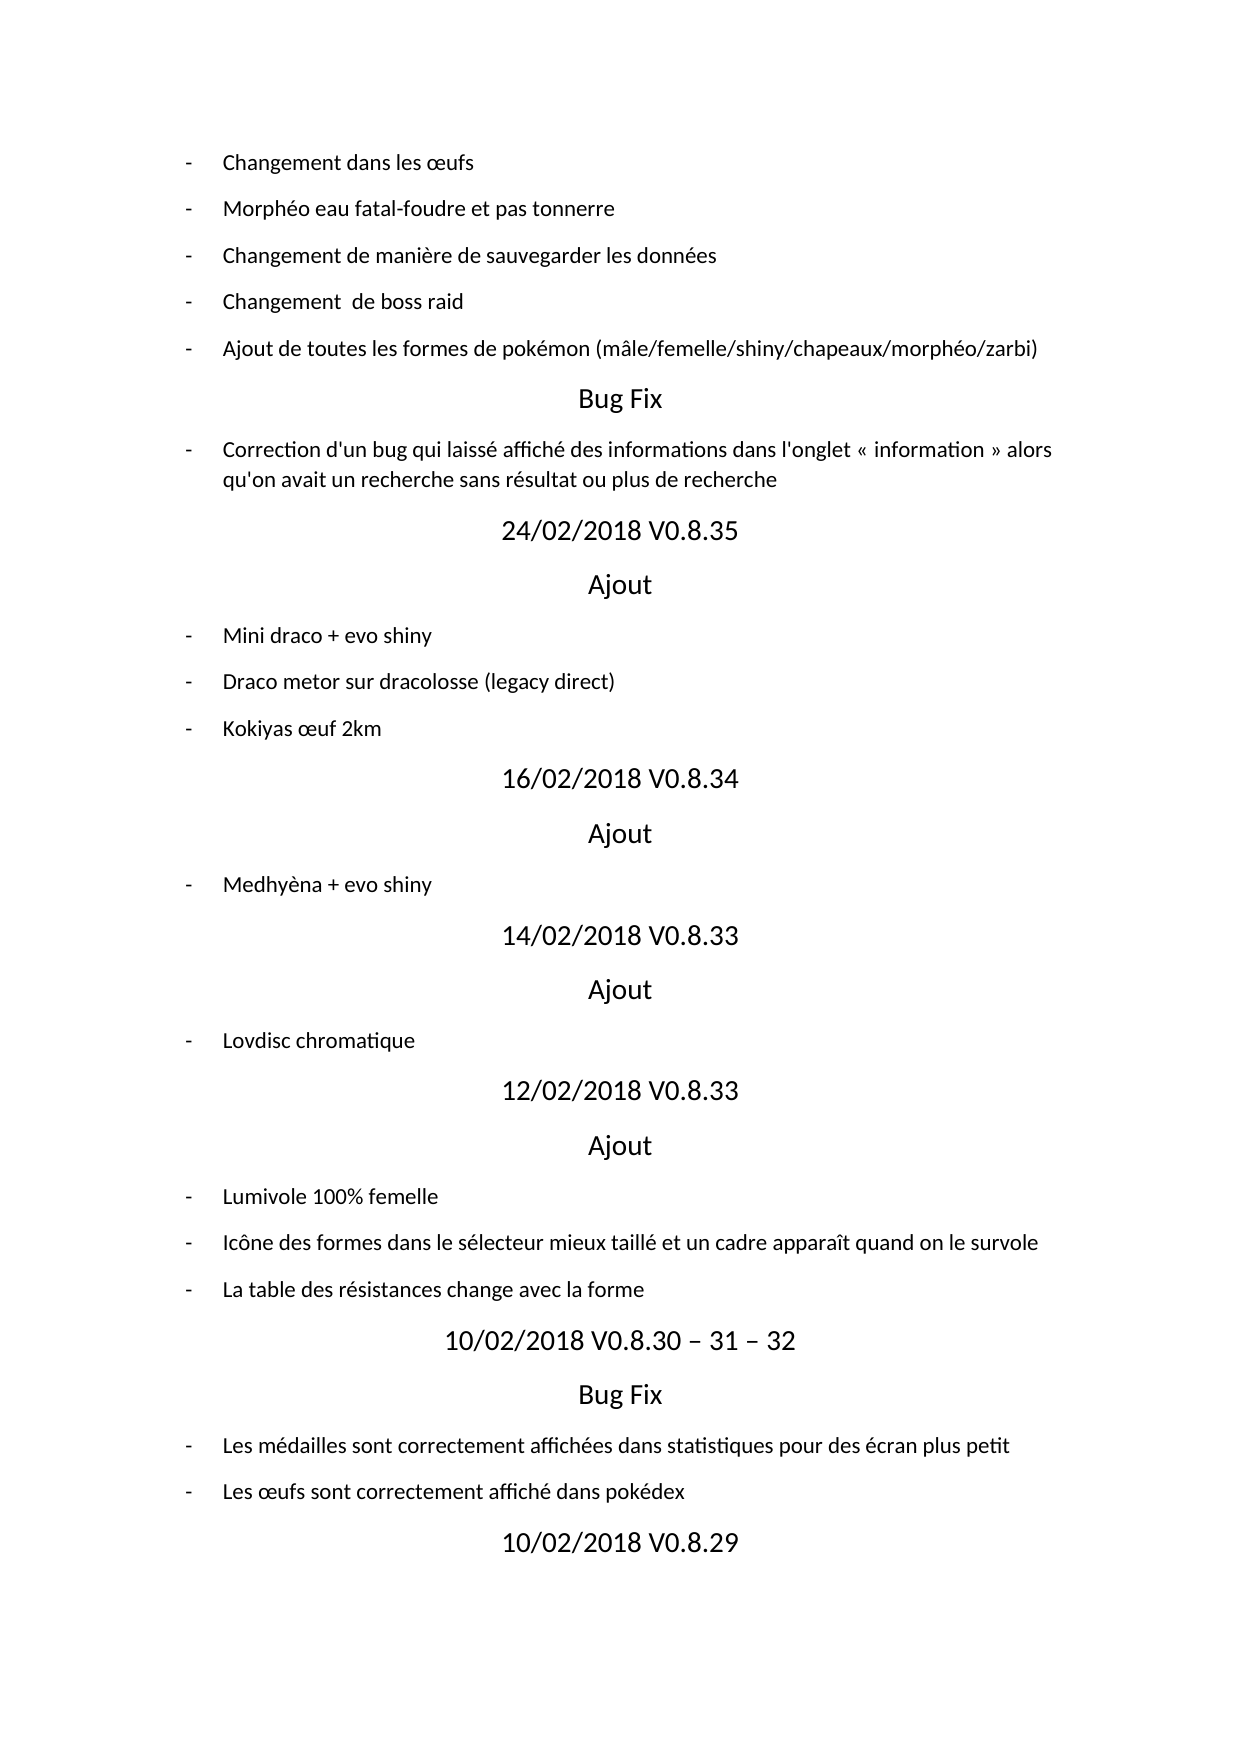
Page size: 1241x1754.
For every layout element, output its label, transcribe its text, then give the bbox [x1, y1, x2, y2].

list Lumivole 100% femelle [185, 1182, 1093, 1210]
list Ajout de toutes les formes de pokémon (mâle/femelle/shiny/chapeaux/morphéo/zarbi) [185, 334, 1093, 362]
list La table des résistances change avec la forme [185, 1275, 1093, 1303]
list Les médailles sont correctement affichées dans statistiques pour des écran plus petit [185, 1431, 1093, 1459]
list Kokiyas œuf 2km [185, 714, 1093, 742]
list Correction d'un bug qui laissé affiché des informations dans l'onglet « information » alors qu'on avait un recherche sans résultat ou plus de recherche [185, 435, 1093, 493]
text 12/02/2018 V0.8.33 [148, 1072, 1093, 1108]
text Ajout [148, 815, 1093, 851]
list Draco metor sur dracolosse (legacy direct) [185, 667, 1093, 696]
text 14/02/2018 V0.8.33 [148, 917, 1093, 952]
list Lovdisc chromatique [185, 1026, 1093, 1054]
list Les œufs sont correctement affiché dans pokédex [185, 1477, 1093, 1506]
text 10/02/2018 V0.8.30 – 31 – 32 [148, 1322, 1093, 1357]
list Bug Fix [148, 380, 1093, 416]
text 16/02/2018 V0.8.34 [148, 761, 1093, 796]
list Mini draco + evo shiny [185, 621, 1093, 649]
list Bug Fix [148, 1376, 1093, 1412]
text Ajout [148, 971, 1093, 1007]
list Changement de boss raid [185, 287, 1093, 315]
text 10/02/2018 V0.8.29 [148, 1524, 1093, 1560]
list Icône des formes dans le sélecteur mieux taillé et un cadre apparaît quand on le survole [185, 1228, 1093, 1256]
text 24/02/2018 V0.8.35 [148, 512, 1093, 547]
list Morphéo eau fatal-foudre et pas tonnerre [185, 194, 1093, 222]
text Ajout [148, 1127, 1093, 1163]
list Medhyèna + evo shiny [185, 870, 1093, 898]
list Changement de manière de sauvegarder les données [185, 241, 1093, 269]
list Changement dans les œufs [185, 148, 1093, 176]
text Ajout [148, 566, 1093, 602]
